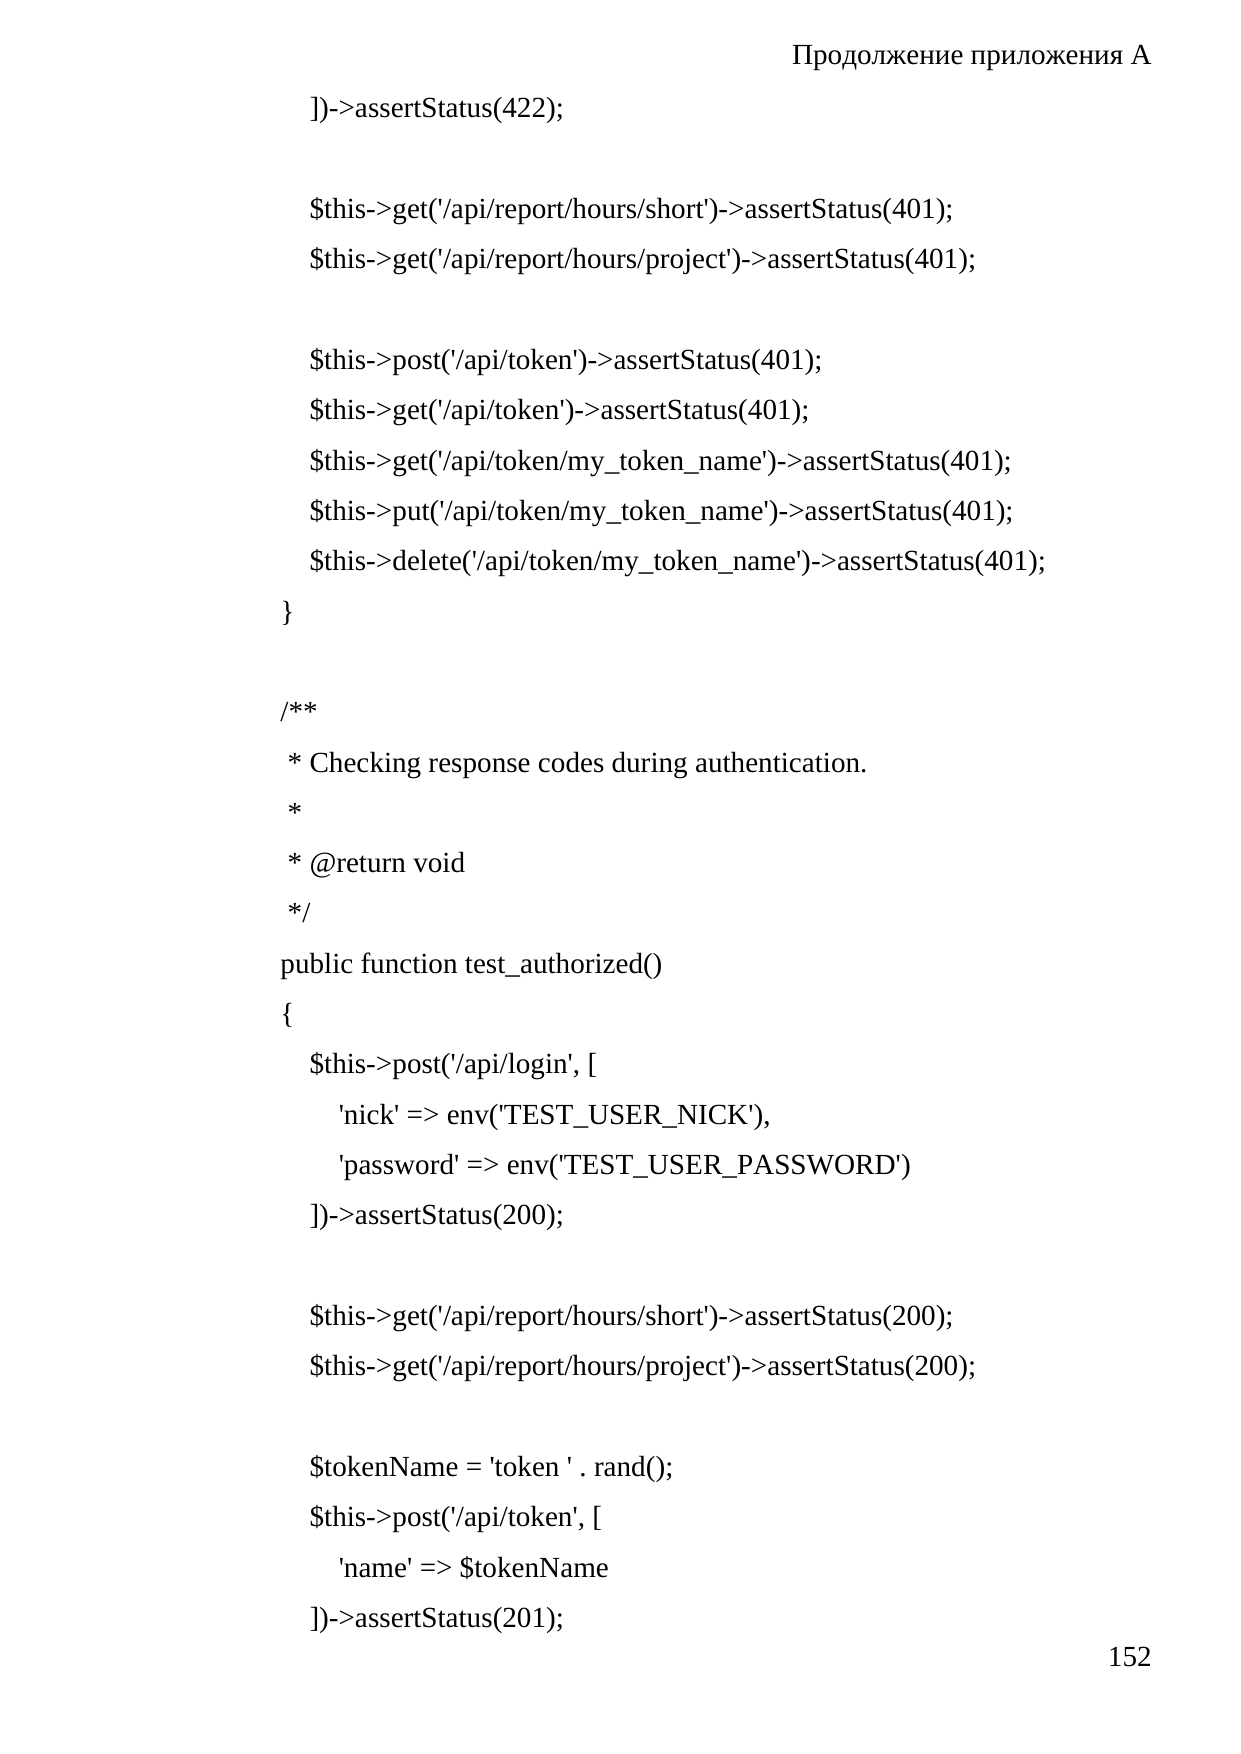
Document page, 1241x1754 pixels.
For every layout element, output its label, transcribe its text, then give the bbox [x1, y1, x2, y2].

text 'nick' => env('TEST_USER_NICK'), [177, 1097, 1152, 1130]
text { [177, 996, 1152, 1030]
text public function test_authorized() [177, 946, 1152, 979]
text $this->get('/api/report/hours/project')->assertStatus(401); [177, 242, 1152, 275]
text $this->post('/api/login', [ [177, 1047, 1152, 1080]
text $this->get('/api/report/hours/short')->assertStatus(200); [177, 1298, 1152, 1332]
text * Checking response codes during authentication. [177, 745, 1152, 778]
text * @return void [177, 845, 1152, 879]
text ])->assertStatus(201); [177, 1600, 1152, 1633]
text $this->put('/api/token/my_token_name')->assertStatus(401); [177, 493, 1152, 527]
text $tokenName = 'token ' . rand(); [177, 1449, 1152, 1483]
text ])->assertStatus(200); [177, 1197, 1152, 1231]
text ])->assertStatus(422); [177, 91, 1152, 124]
text */ [177, 896, 1152, 929]
text 'name' => $tokenName [177, 1550, 1152, 1583]
text $this->get('/api/token')->assertStatus(401); [177, 392, 1152, 426]
text 'password' => env('TEST_USER_PASSWORD') [177, 1147, 1152, 1181]
text $this->delete('/api/token/my_token_name')->assertStatus(401); [177, 543, 1152, 577]
text $this->get('/api/token/my_token_name')->assertStatus(401); [177, 443, 1152, 476]
text $this->get('/api/report/hours/project')->assertStatus(200); [177, 1348, 1152, 1382]
text $this->post('/api/token')->assertStatus(401); [177, 342, 1152, 376]
text /** [177, 694, 1152, 728]
text $this->post('/api/token', [ [177, 1499, 1152, 1533]
text } [177, 594, 1152, 627]
text * [177, 795, 1152, 828]
text $this->get('/api/report/hours/short')->assertStatus(401); [177, 191, 1152, 225]
